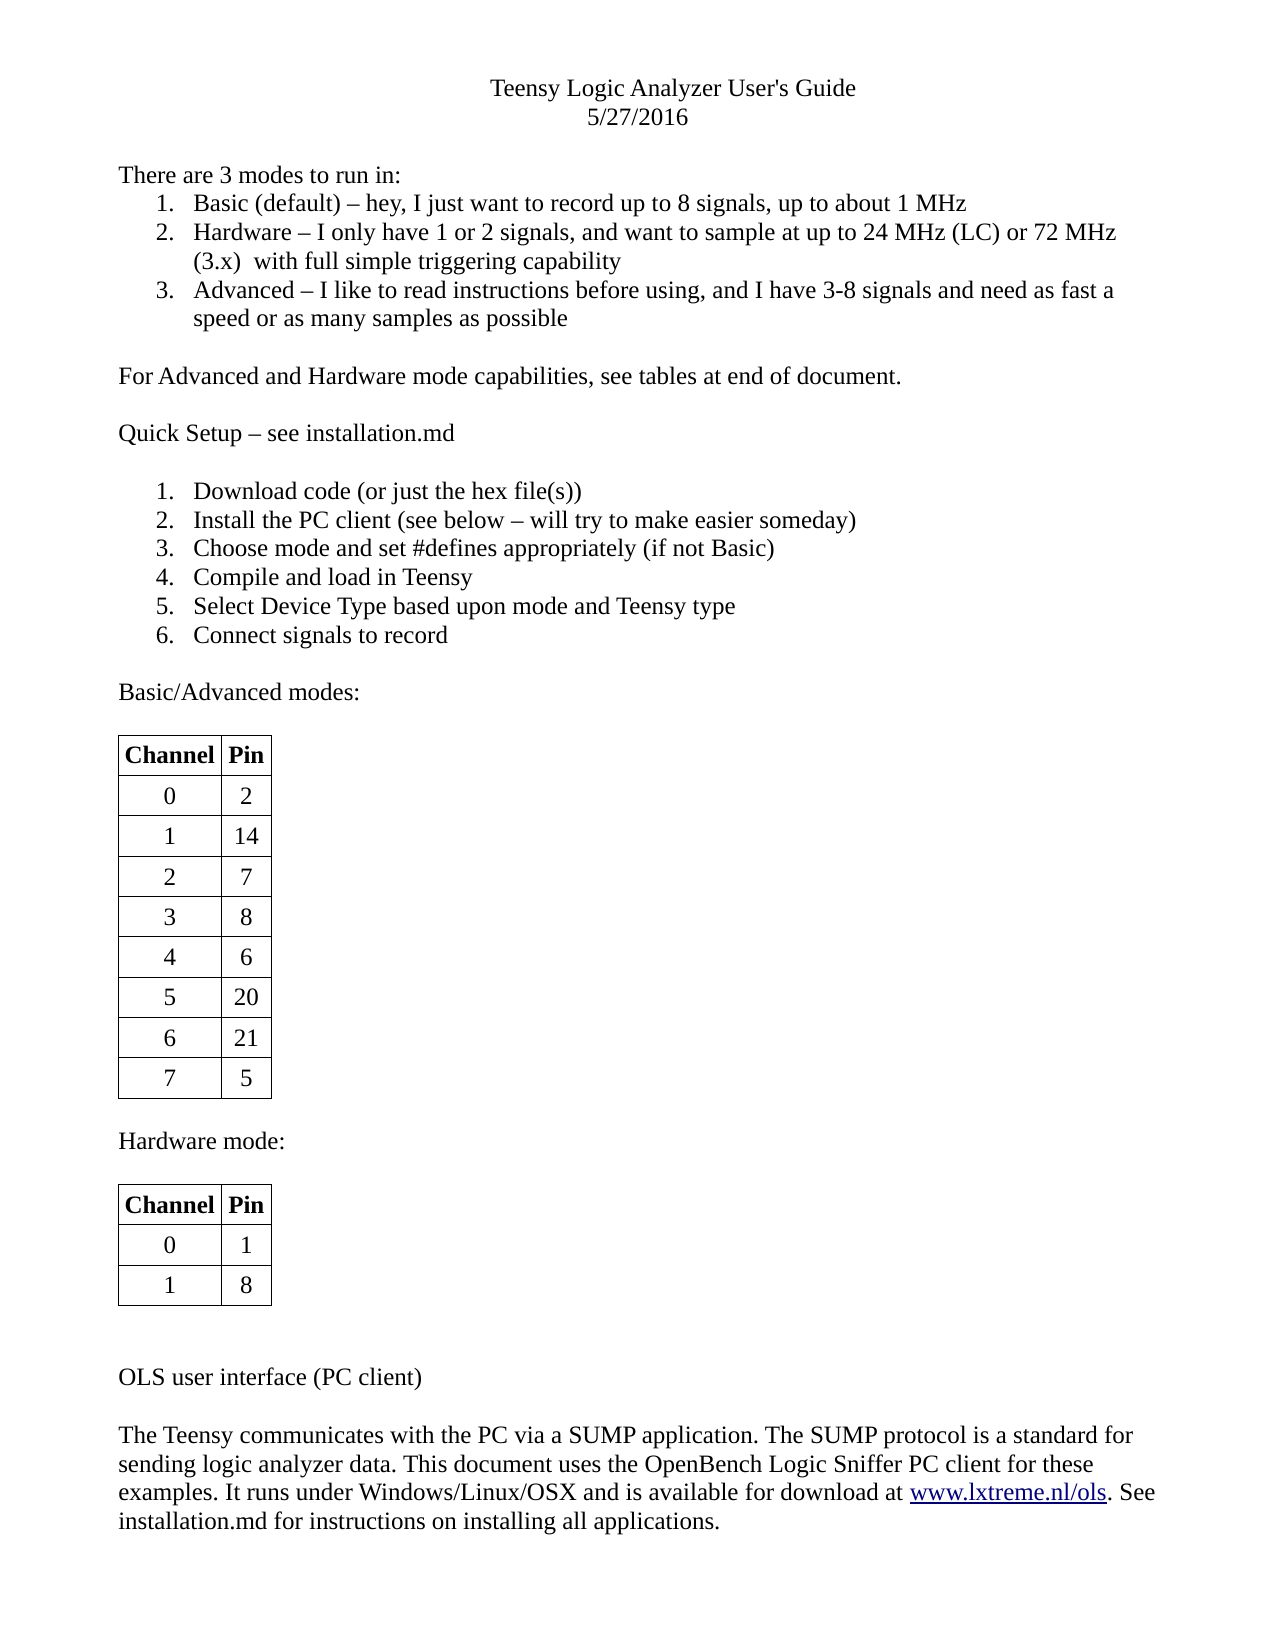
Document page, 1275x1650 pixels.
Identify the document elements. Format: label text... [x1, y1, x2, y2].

list Select Device Type based upon mode and Teensy type [156, 591, 1157, 620]
text OLS user interface (PC client) [118, 1362, 1157, 1391]
table_cell 7 [119, 1058, 221, 1098]
table_cell 3 [119, 897, 221, 936]
table_cell 8 [222, 897, 271, 936]
text The Teensy communicates with the PC via a SUMP application. The SUMP protocol is a standard for sending logic analyzer data. This document uses the OpenBench Logic Sniffer PC client for these examples. It runs under Windows/Linux/OSX and is available for download at www.lxtreme.nl/ols. See installation.md for instructions on installing all applications. [118, 1420, 1157, 1535]
table_cell 1 [119, 816, 221, 856]
table_cell 14 [222, 816, 271, 856]
text Hardware mode: [118, 1126, 1157, 1155]
text Basic/Advanced modes: [118, 677, 1157, 706]
list Advanced – I like to read instructions before using, and I have 3-8 signals and need as fast a speed or as many samples as possible [156, 275, 1157, 332]
table_cell 8 [222, 1266, 271, 1305]
list Hardware – I only have 1 or 2 signals, and want to sample at up to 24 MHz (LC) or 72 MHz (3.x) with full simple triggering capability [156, 217, 1157, 275]
table_cell 1 [119, 1266, 221, 1305]
list Basic (default) – hey, I just want to record up to 8 signals, up to about 1 MHz [156, 188, 1157, 217]
text For Advanced and Hardware mode capabilities, see tables at end of document. [118, 361, 1157, 390]
table_cell 21 [222, 1018, 271, 1057]
table_cell 5 [222, 1058, 271, 1098]
list Choose mode and set #defines appropriately (if not Basic) [156, 533, 1157, 562]
text There are 3 modes to run in: [118, 160, 1157, 188]
table_cell 0 [119, 1225, 221, 1264]
table_header Channel [119, 1185, 221, 1224]
table_cell 2 [222, 776, 271, 815]
table_cell 0 [119, 776, 221, 815]
table_cell 20 [222, 978, 271, 1017]
table_cell 6 [222, 937, 271, 977]
table_header Pin [222, 736, 271, 775]
table_cell 6 [119, 1018, 221, 1057]
list Install the PC client (see below – will try to make easier someday) [156, 505, 1157, 533]
table_cell 2 [119, 857, 221, 896]
table_header Channel [119, 736, 221, 775]
table_cell 1 [222, 1225, 271, 1264]
table_cell 7 [222, 857, 271, 896]
list Connect signals to record [156, 620, 1157, 648]
text Teensy Logic Analyzer User's Guide [118, 73, 1157, 102]
table_cell 5 [119, 978, 221, 1017]
table_header Pin [222, 1185, 271, 1224]
text 5/27/2016 [118, 102, 1157, 131]
table_cell 4 [119, 937, 221, 977]
list Download code (or just the hex file(s)) [156, 476, 1157, 505]
text Quick Setup – see installation.md [118, 418, 1157, 447]
list Compile and load in Teensy [156, 562, 1157, 591]
